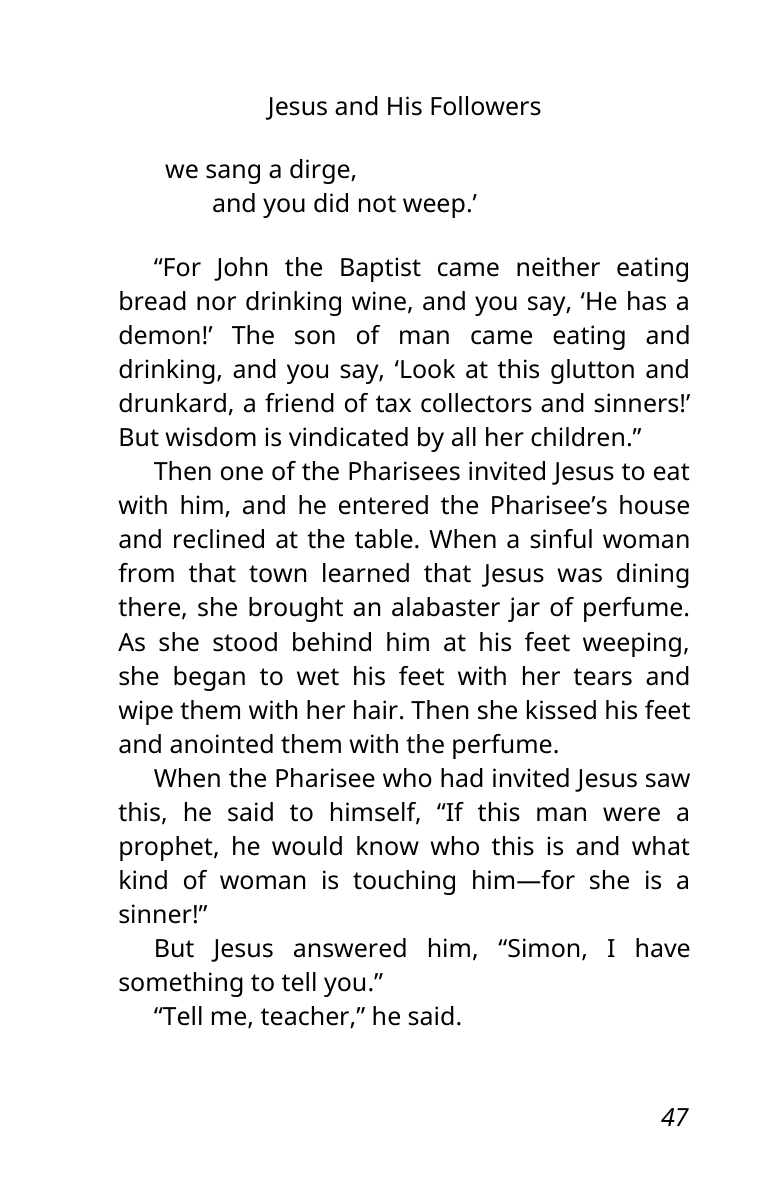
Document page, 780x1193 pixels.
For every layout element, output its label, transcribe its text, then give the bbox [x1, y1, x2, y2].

text “Tell me, teacher,” he said. [118, 999, 691, 1033]
text But Jesus answered him, “Simon, I have something to tell you.” [118, 931, 691, 999]
text When the Pharisee who had invited Jesus saw this, he said to himself, “If this man were a prophet, he would know who this is and what kind of woman is touching him—for she is a sinner!” [118, 760, 691, 931]
text Then one of the Pharisees invited Jesus to eat with him, and he entered the Pharisee’s house and reclined at the table. When a sinful woman from that town learned that Jesus was dining there, she brought an alabaster jar of perfume. As she stood behind him at his feet weeping, she began to wet his feet with her tears and wipe them with her hair. Then she kissed his feet and anointed them with the perfume. [118, 454, 691, 760]
text we sang a dirge, [165, 152, 691, 186]
text and you did not weep.’ [212, 186, 691, 220]
text “For John the Baptist came neither eating bread nor drinking wine, and you say, ‘He has a demon!’ The son of man came eating and drinking, and you say, ‘Look at this glutton and drunkard, a friend of tax collectors and sinners!’ But wisdom is vindicated by all her children.” [118, 249, 691, 454]
